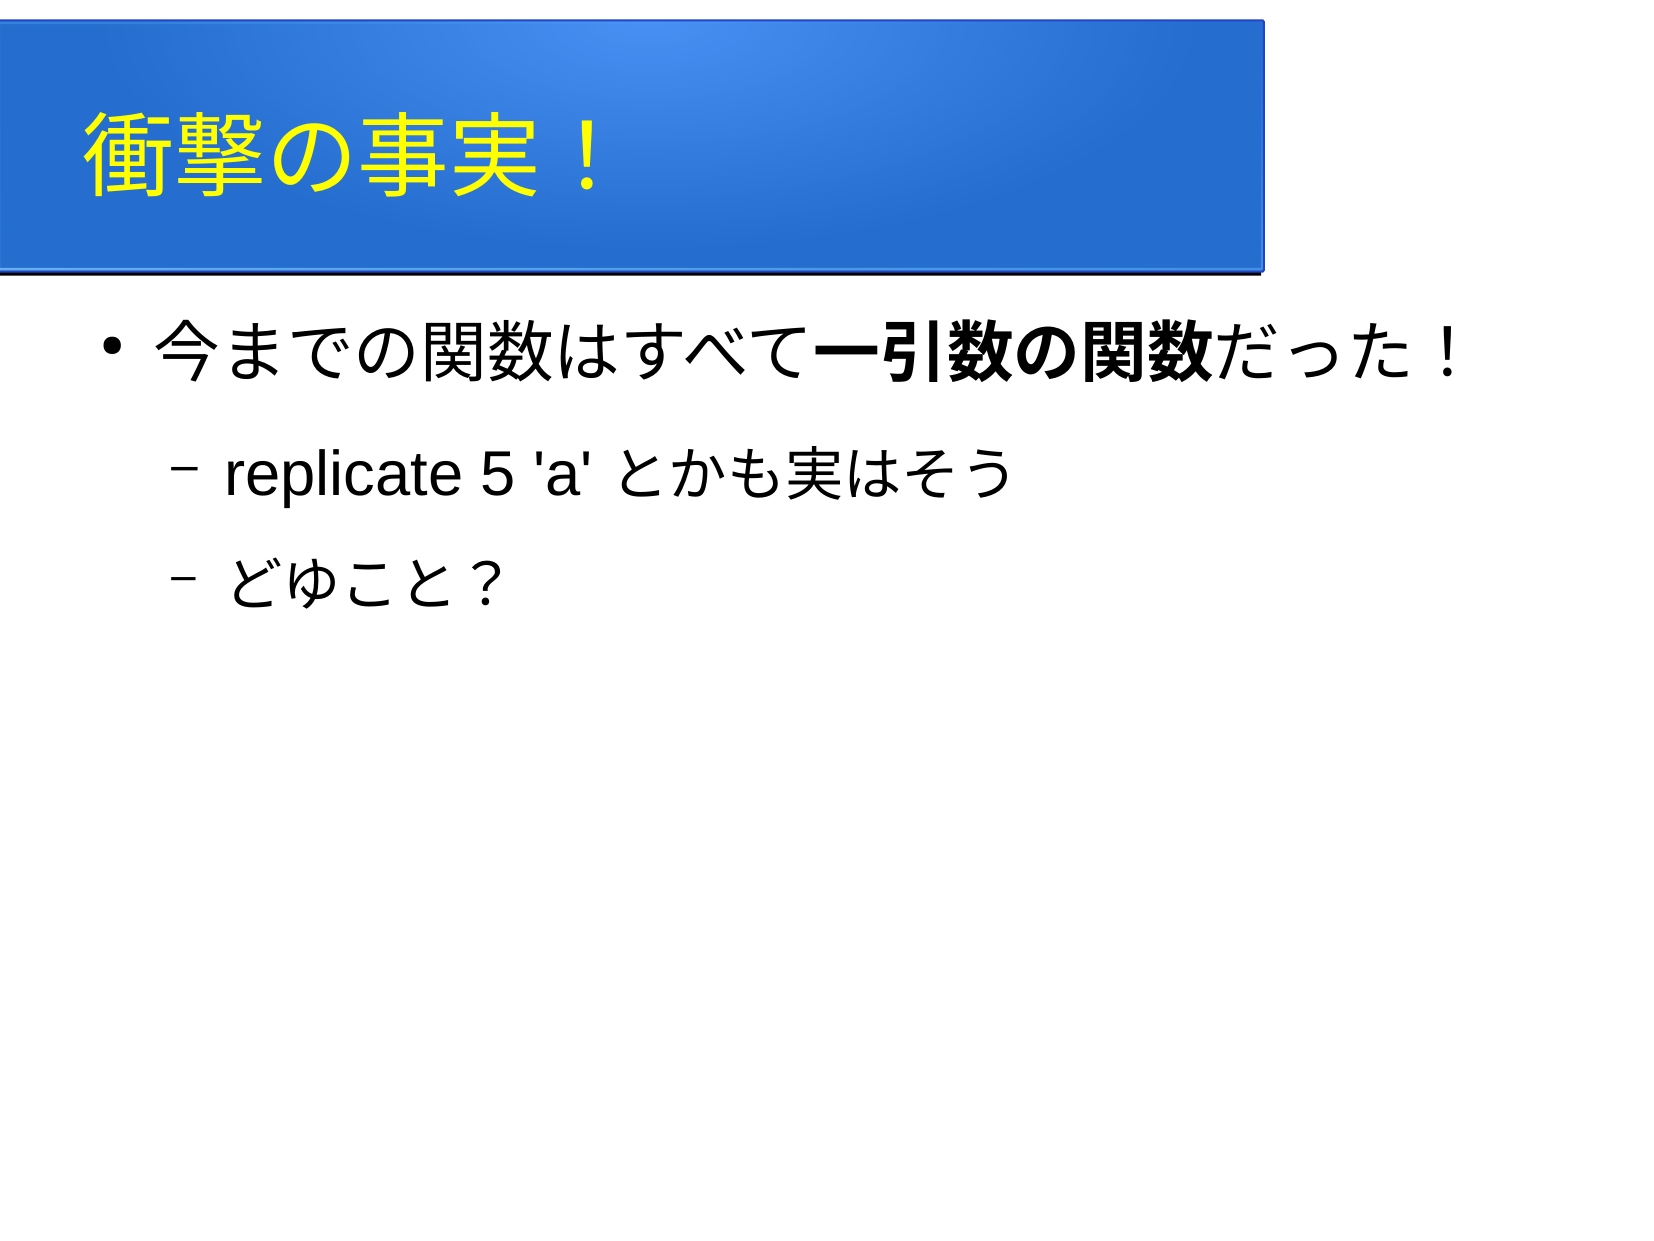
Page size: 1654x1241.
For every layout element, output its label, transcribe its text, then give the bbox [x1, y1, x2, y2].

list 今までの関数はすべて一引数の関数だった！ replicate 5 'a' とかも実はそう どゆこと？ [82, 299, 1571, 1099]
title 衝撃の事実！ [82, 47, 1235, 252]
